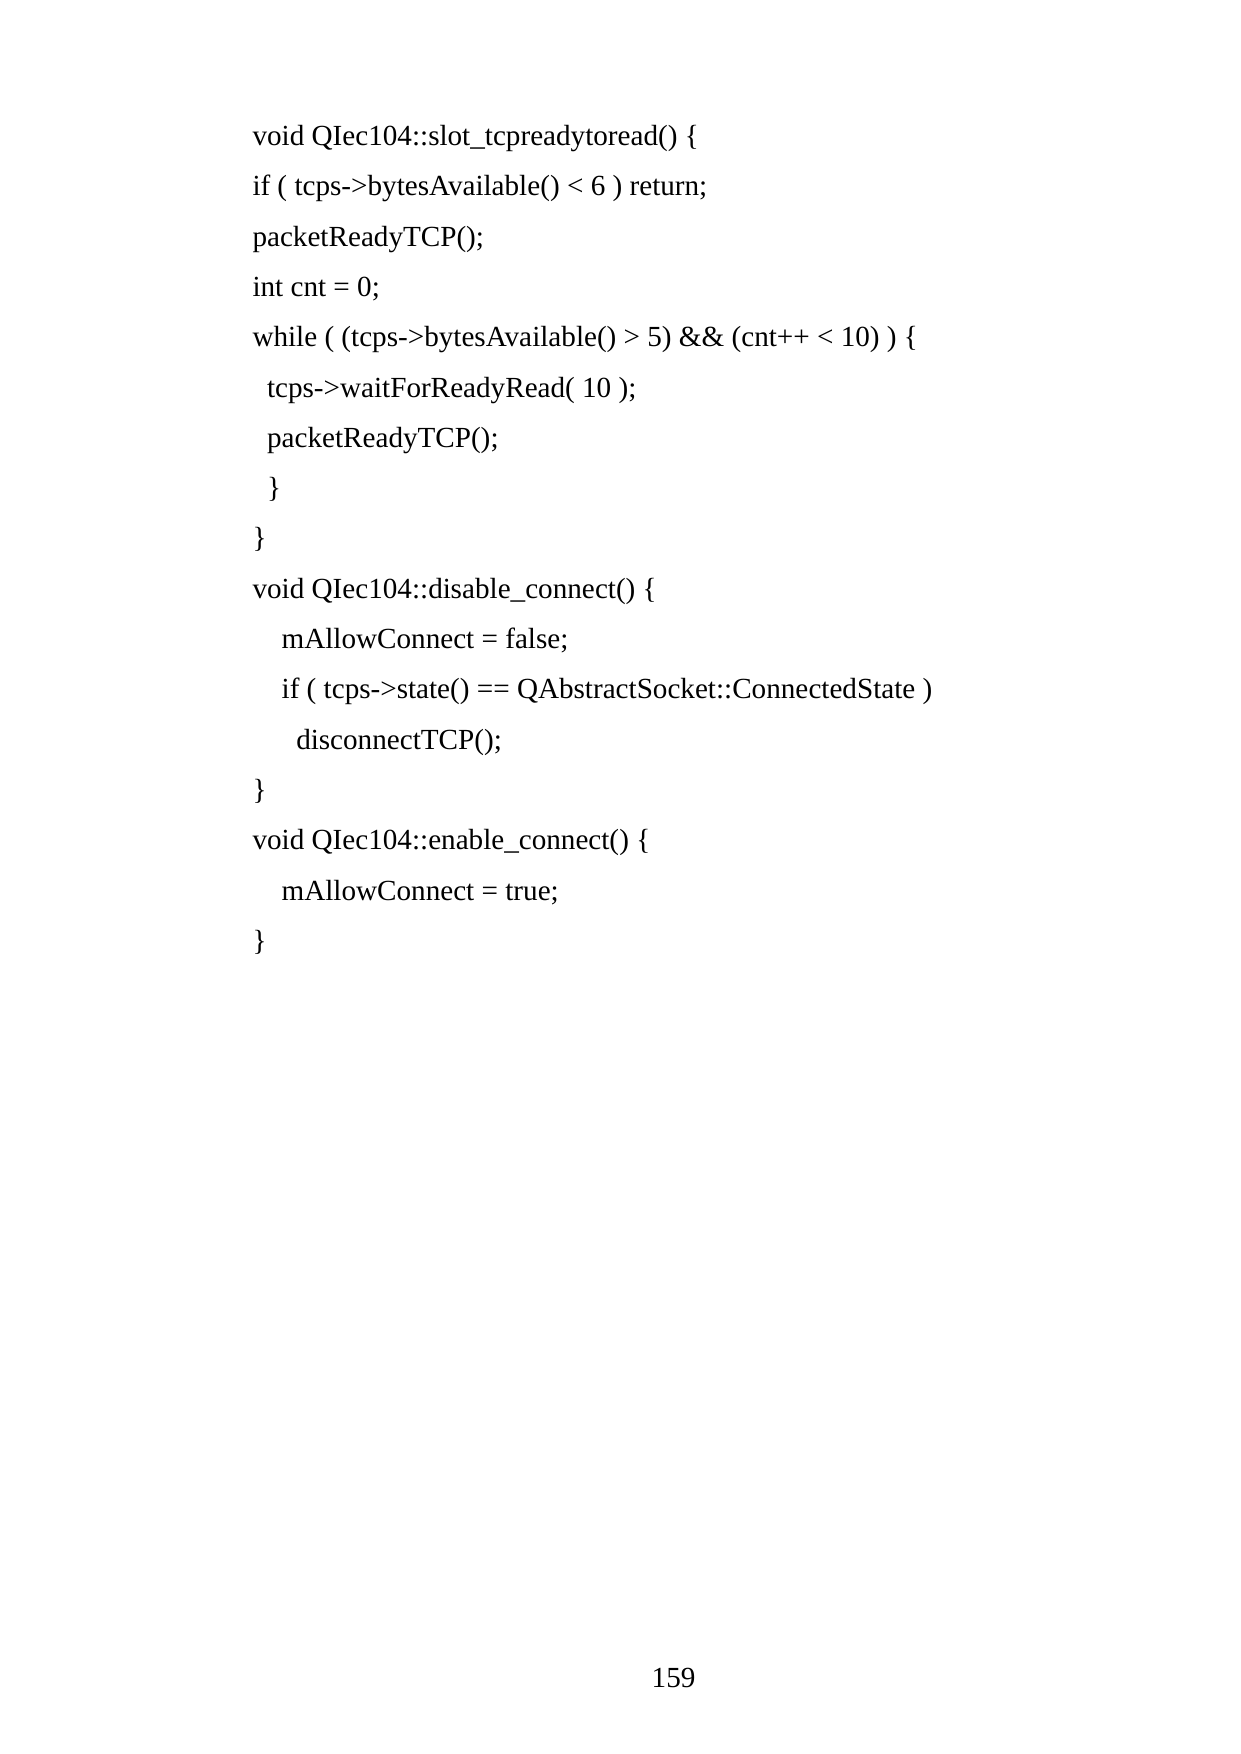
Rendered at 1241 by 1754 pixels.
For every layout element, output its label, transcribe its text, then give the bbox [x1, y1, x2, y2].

text int cnt = 0; [177, 269, 1169, 303]
text packetReadyTCP(); [177, 219, 1169, 252]
text } [177, 923, 1169, 957]
text } [177, 470, 1169, 504]
text if ( tcps->bytesAvailable() < 6 ) return; [177, 168, 1169, 202]
text } [177, 521, 1169, 554]
text if ( tcps->state() == QAbstractSocket::ConnectedState ) [177, 672, 1169, 705]
text } [177, 772, 1169, 806]
text packetReadyTCP(); [177, 420, 1169, 453]
text mAllowConnect = true; [177, 873, 1169, 906]
text void QIec104::slot_tcpreadytoread() { [177, 118, 1169, 152]
text mAllowConnect = false; [177, 621, 1169, 655]
text disconnectTCP(); [177, 722, 1169, 755]
text tcps->waitForReadyRead( 10 ); [177, 370, 1169, 403]
text void QIec104::enable_connect() { [177, 822, 1169, 856]
text while ( (tcps->bytesAvailable() > 5) && (cnt++ < 10) ) { [177, 319, 1169, 353]
text void QIec104::disable_connect() { [177, 571, 1169, 604]
